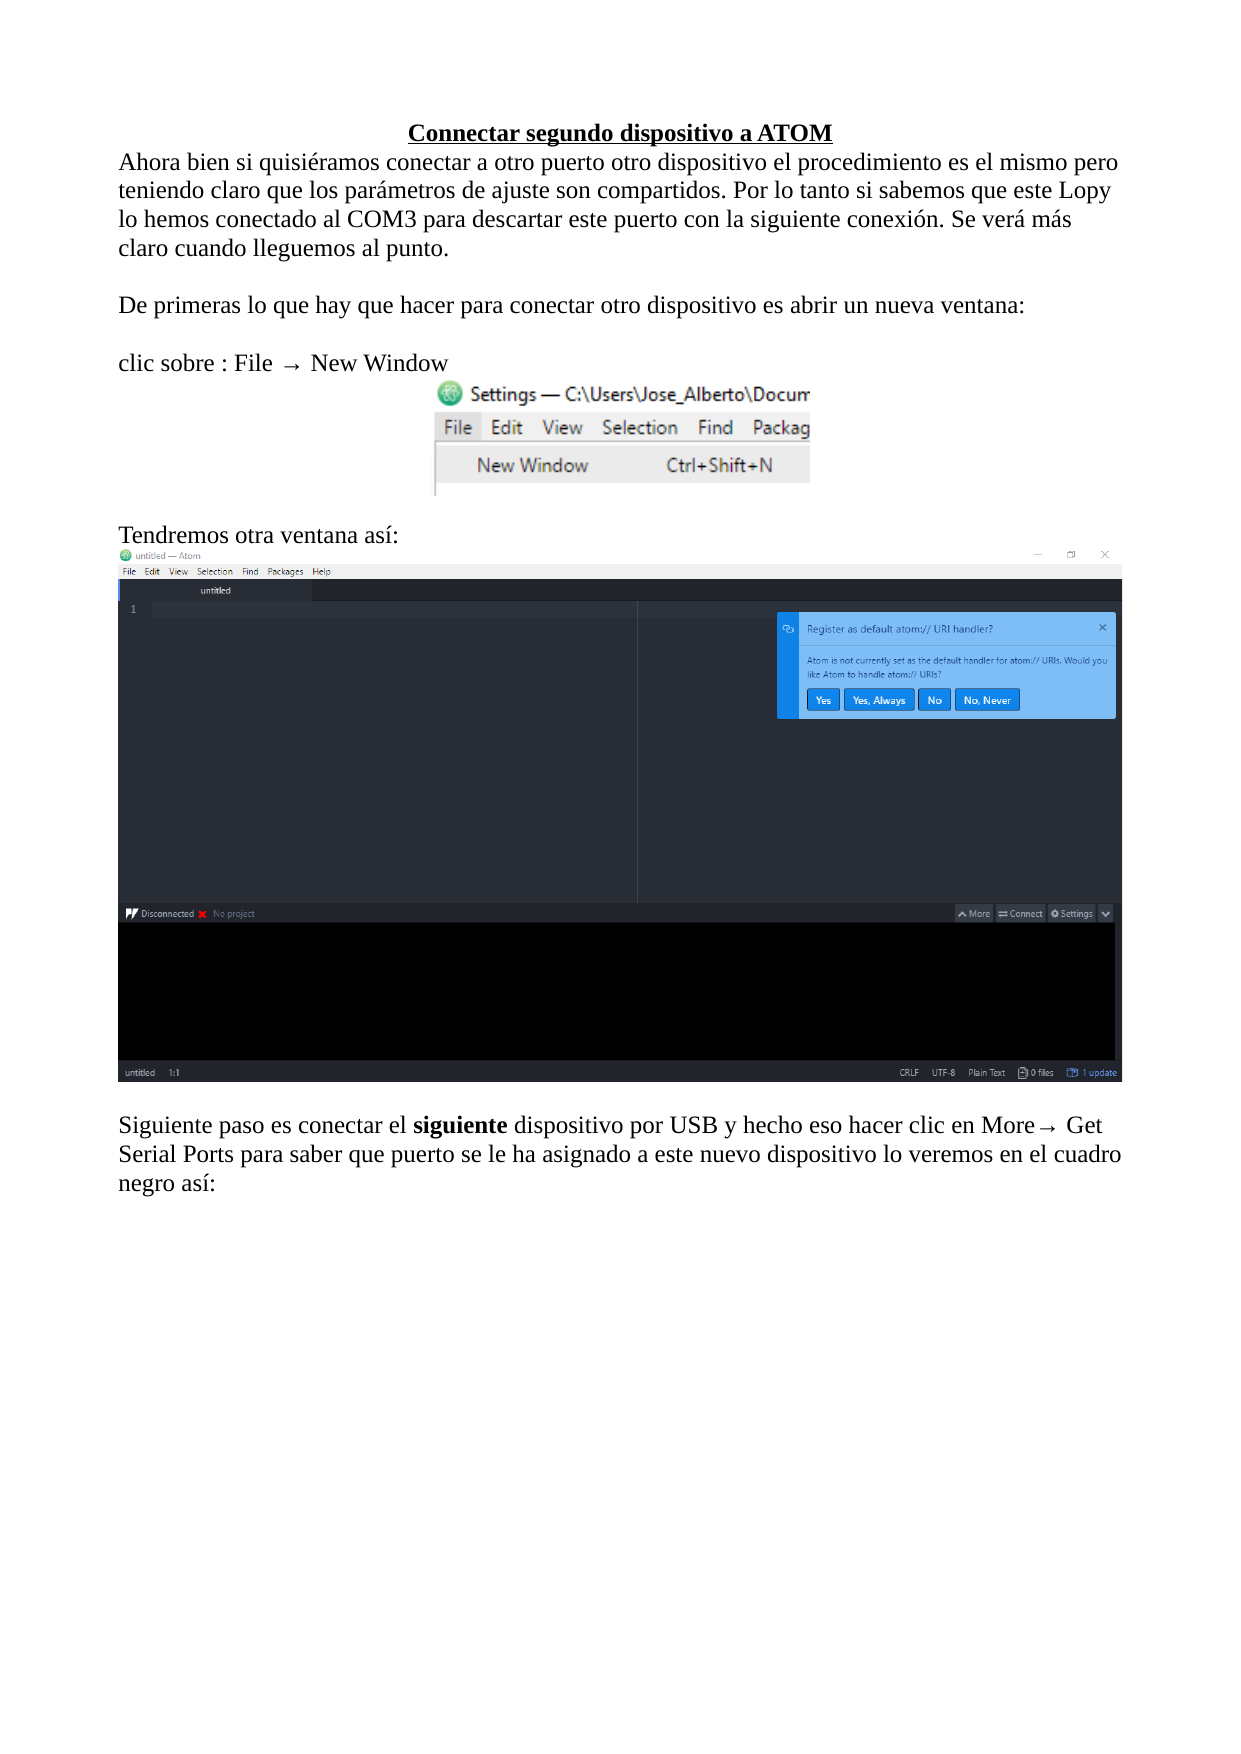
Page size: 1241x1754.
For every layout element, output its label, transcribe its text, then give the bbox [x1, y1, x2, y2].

picture [430, 376, 810, 496]
text Siguiente paso es conectar el siguiente dispositivo por USB y hecho eso hacer clic en More→ Get Serial Ports para saber que puerto se le ha asignado a este nuevo dispositivo lo veremos en el cuadro negro así: [118, 1110, 1122, 1196]
text clic sobre : File → New Window [118, 348, 1122, 377]
text Tendremos otra ventana así: [118, 521, 1122, 549]
text Ahora bien si quisiéramos conectar a otro puerto otro dispositivo el procedimiento es el mismo pero teniendo claro que los parámetros de ajuste son compartidos. Por lo tanto si sabemos que este Lopy lo hemos conectado al COM3 para descartar este puerto con la siguiente conexión. Se verá más claro cuando lleguemos al punto. [118, 147, 1122, 262]
text De primeras lo que hay que hacer para conectar otro dispositivo es abrir un nueva ventana: [118, 291, 1122, 319]
text Connectar segundo dispositivo a ATOM [118, 118, 1122, 147]
picture [118, 549, 1123, 1082]
